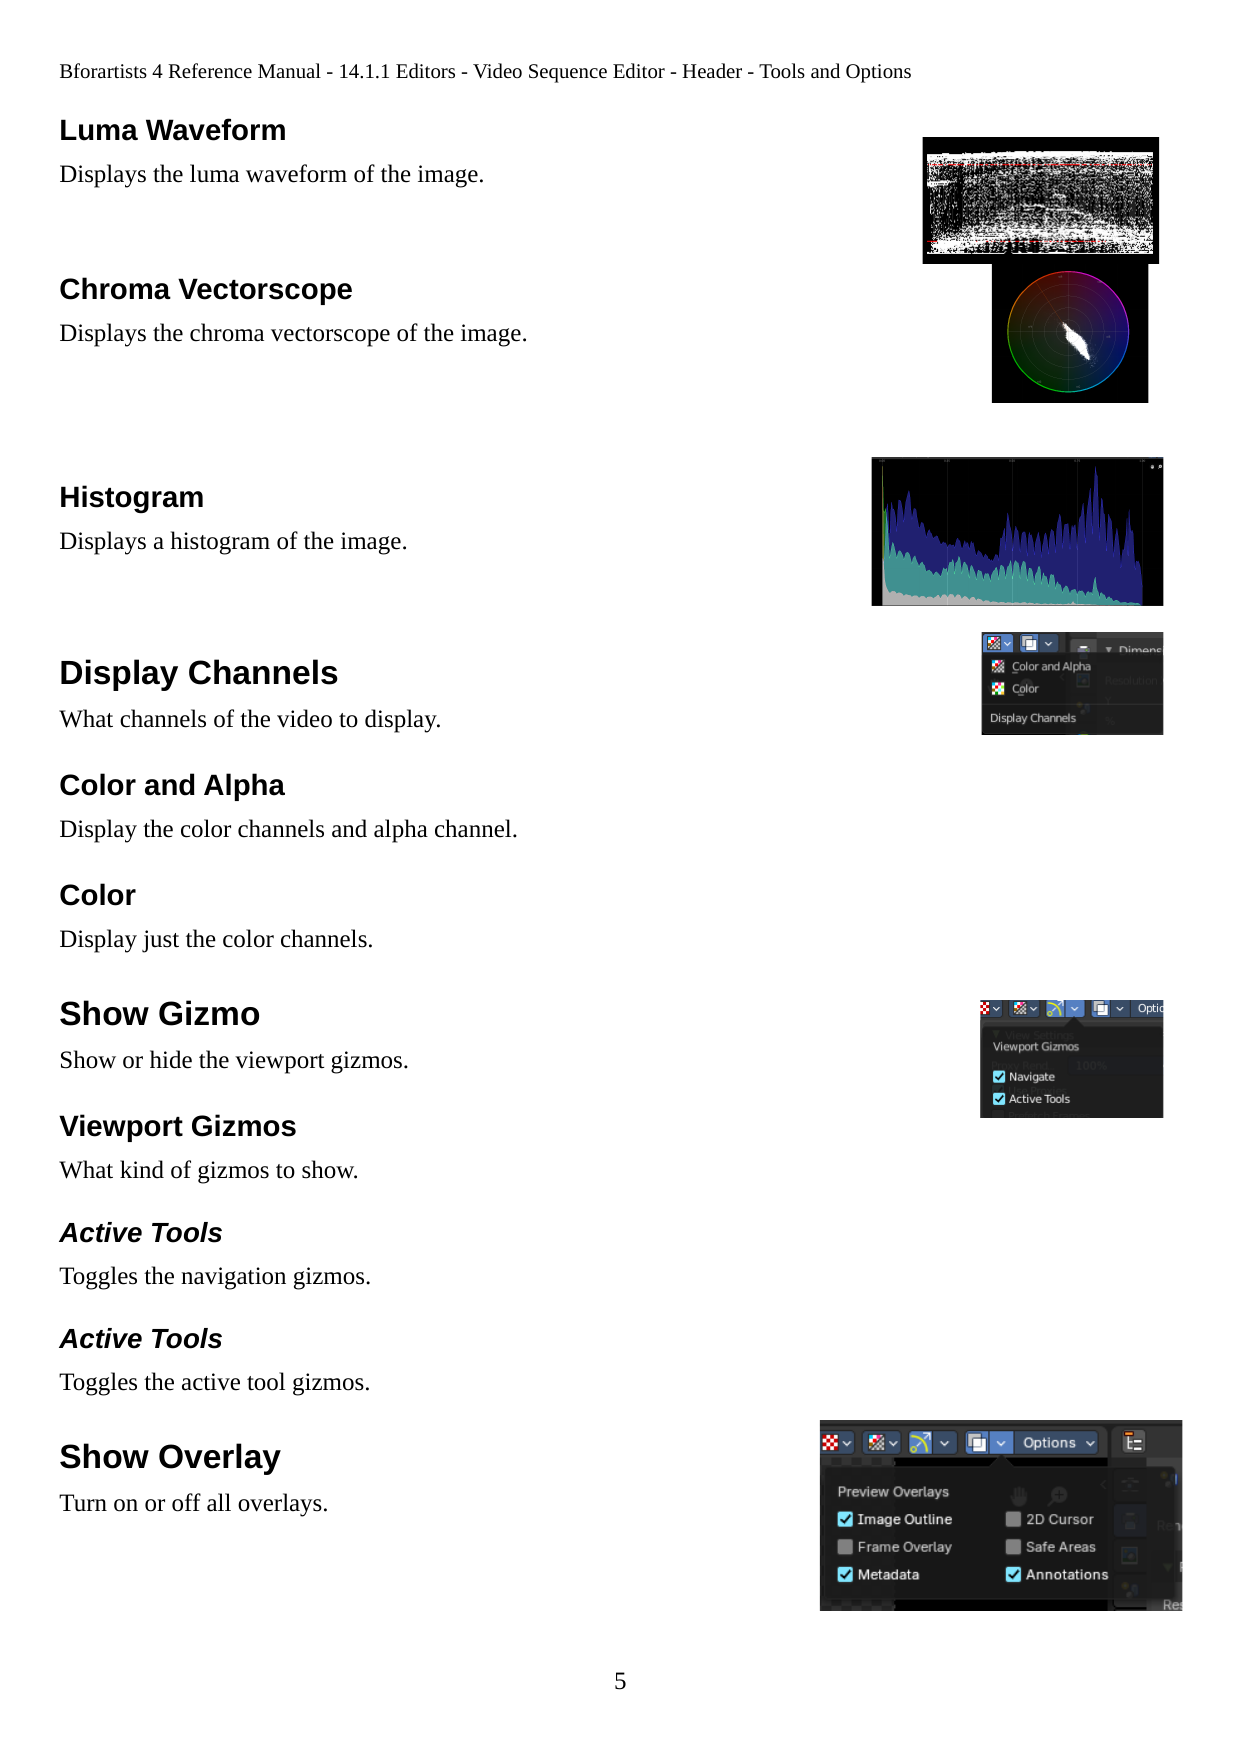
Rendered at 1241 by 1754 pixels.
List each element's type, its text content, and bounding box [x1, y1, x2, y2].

picture [922, 137, 1160, 403]
subtitle Active Tools [59, 1217, 1181, 1248]
text Displays a histogram of the image. [59, 526, 871, 554]
subtitle Viewport Gizmos [59, 1109, 1181, 1143]
text Displays the luma waveform of the image. [59, 159, 922, 188]
subtitle [1164, 653, 1181, 692]
text Toggles the active tool gizmos. [59, 1367, 1181, 1396]
subtitle [1149, 272, 1181, 305]
text Display just the color channels. [59, 924, 1181, 953]
text Turn on or off all overlays. [59, 1488, 819, 1517]
subtitle Display Channels [59, 653, 981, 692]
picture [819, 1420, 1183, 1611]
subtitle Show Overlay [59, 1437, 819, 1476]
text Toggles the navigation gizmos. [59, 1261, 1181, 1290]
subtitle Active Tools [59, 1323, 1181, 1354]
text [1149, 318, 1181, 347]
subtitle Chroma Vectorscope [59, 272, 991, 305]
text Show or hide the viewport gizmos. [59, 1045, 980, 1074]
subtitle Color [59, 878, 1181, 912]
text What channels of the video to display. [59, 704, 981, 733]
subtitle Show Gizmo [59, 994, 1181, 1033]
subtitle Luma Waveform [59, 113, 1181, 146]
subtitle Histogram [59, 479, 871, 513]
text Display the color channels and alpha channel. [59, 814, 1181, 843]
picture [871, 457, 1164, 606]
picture [981, 632, 1164, 735]
text What kind of gizmos to show. [59, 1155, 1181, 1184]
subtitle [1164, 479, 1181, 513]
picture [980, 1000, 1164, 1118]
text Displays the chroma vectorscope of the image. [59, 318, 991, 347]
subtitle Color and Alpha [59, 768, 1181, 802]
